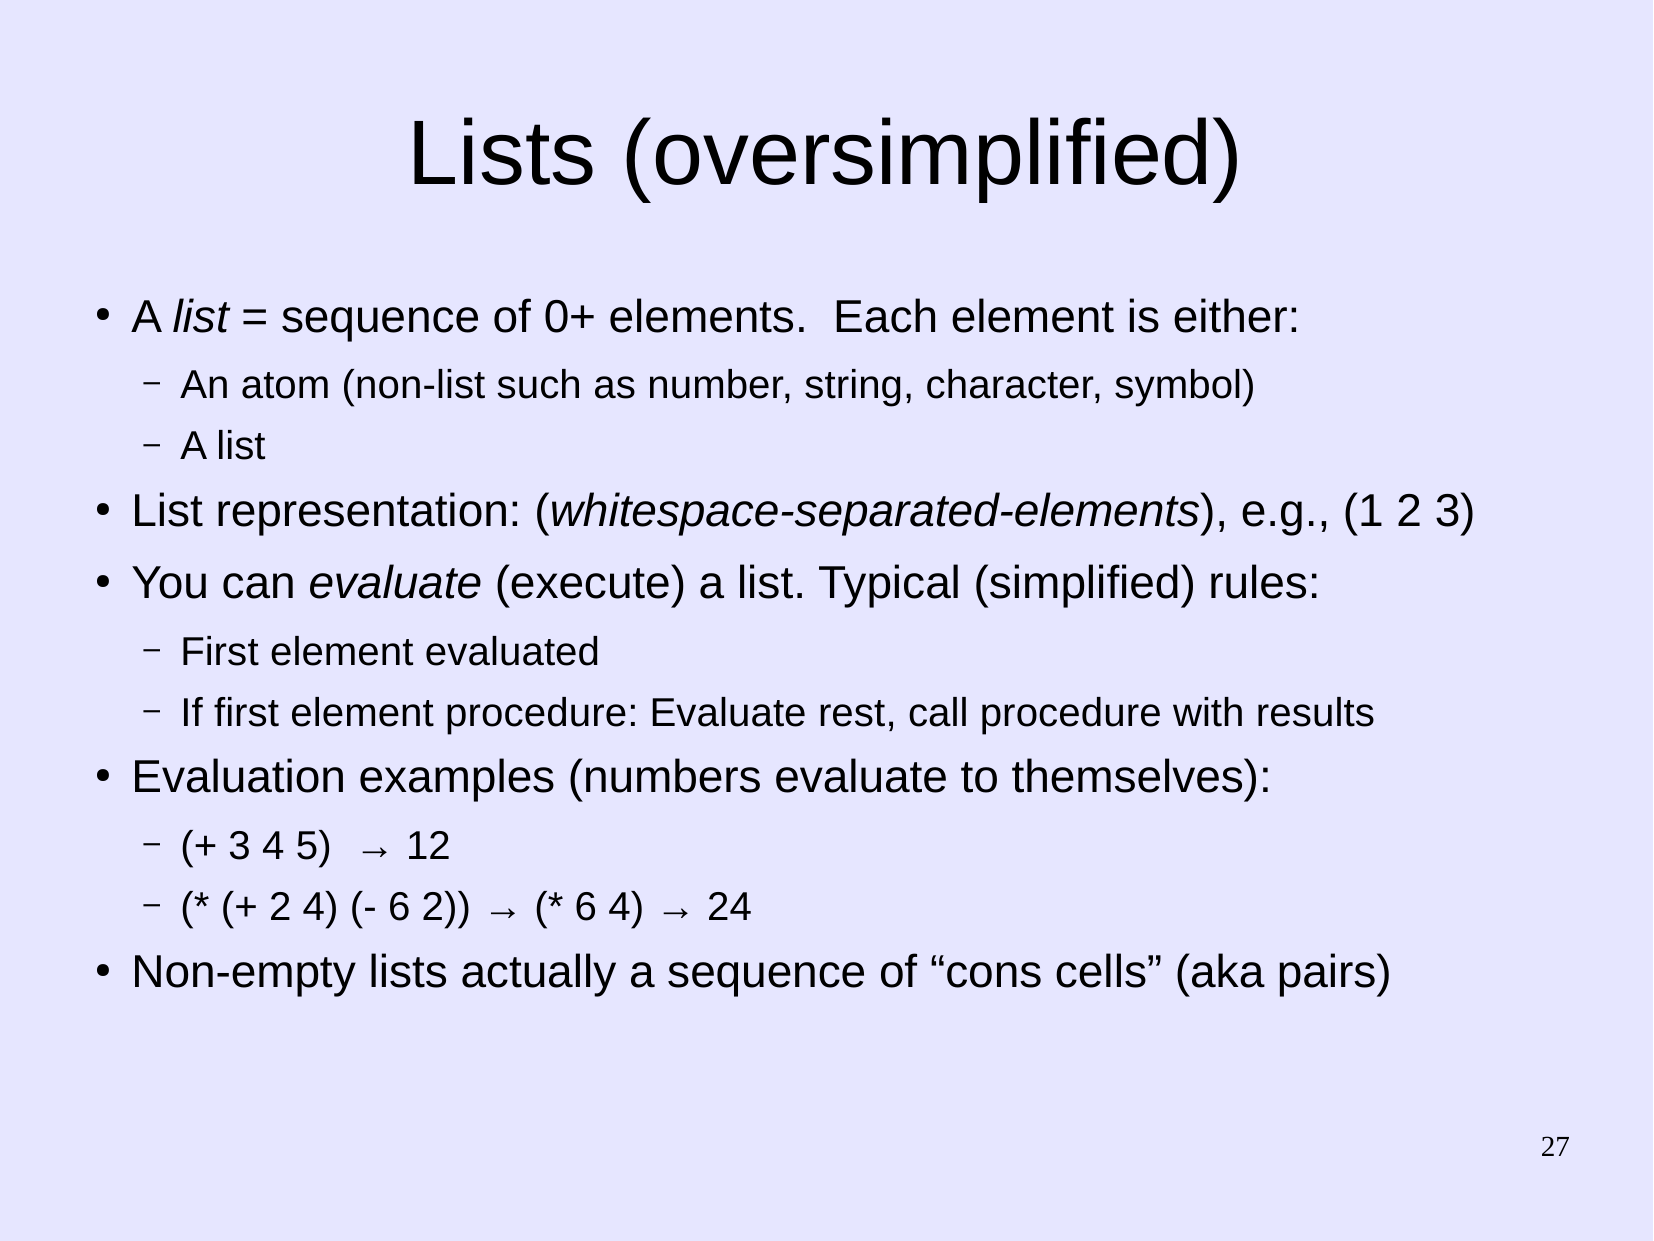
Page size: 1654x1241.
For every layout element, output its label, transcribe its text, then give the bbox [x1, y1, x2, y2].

title Lists (oversimplified) [82, 49, 1571, 257]
list A list = sequence of 0+ elements. Each element is either: An atom (non-list such as number, string, character, symbol) A list List representation: (whitespace-separated-elements), e.g., (1 2 3) You can evaluate (execute) a list. Typical (simplified) rules: First element evaluated If first element procedure: Evaluate rest, call procedure with results Evaluation examples (numbers evaluate to themselves): (+ 3 4 5) → 12 (* (+ 2 4) (- 6 2)) → (* 6 4) → 24 Non-empty lists actually a sequence of “cons cells” (aka pairs) [82, 290, 1538, 1010]
